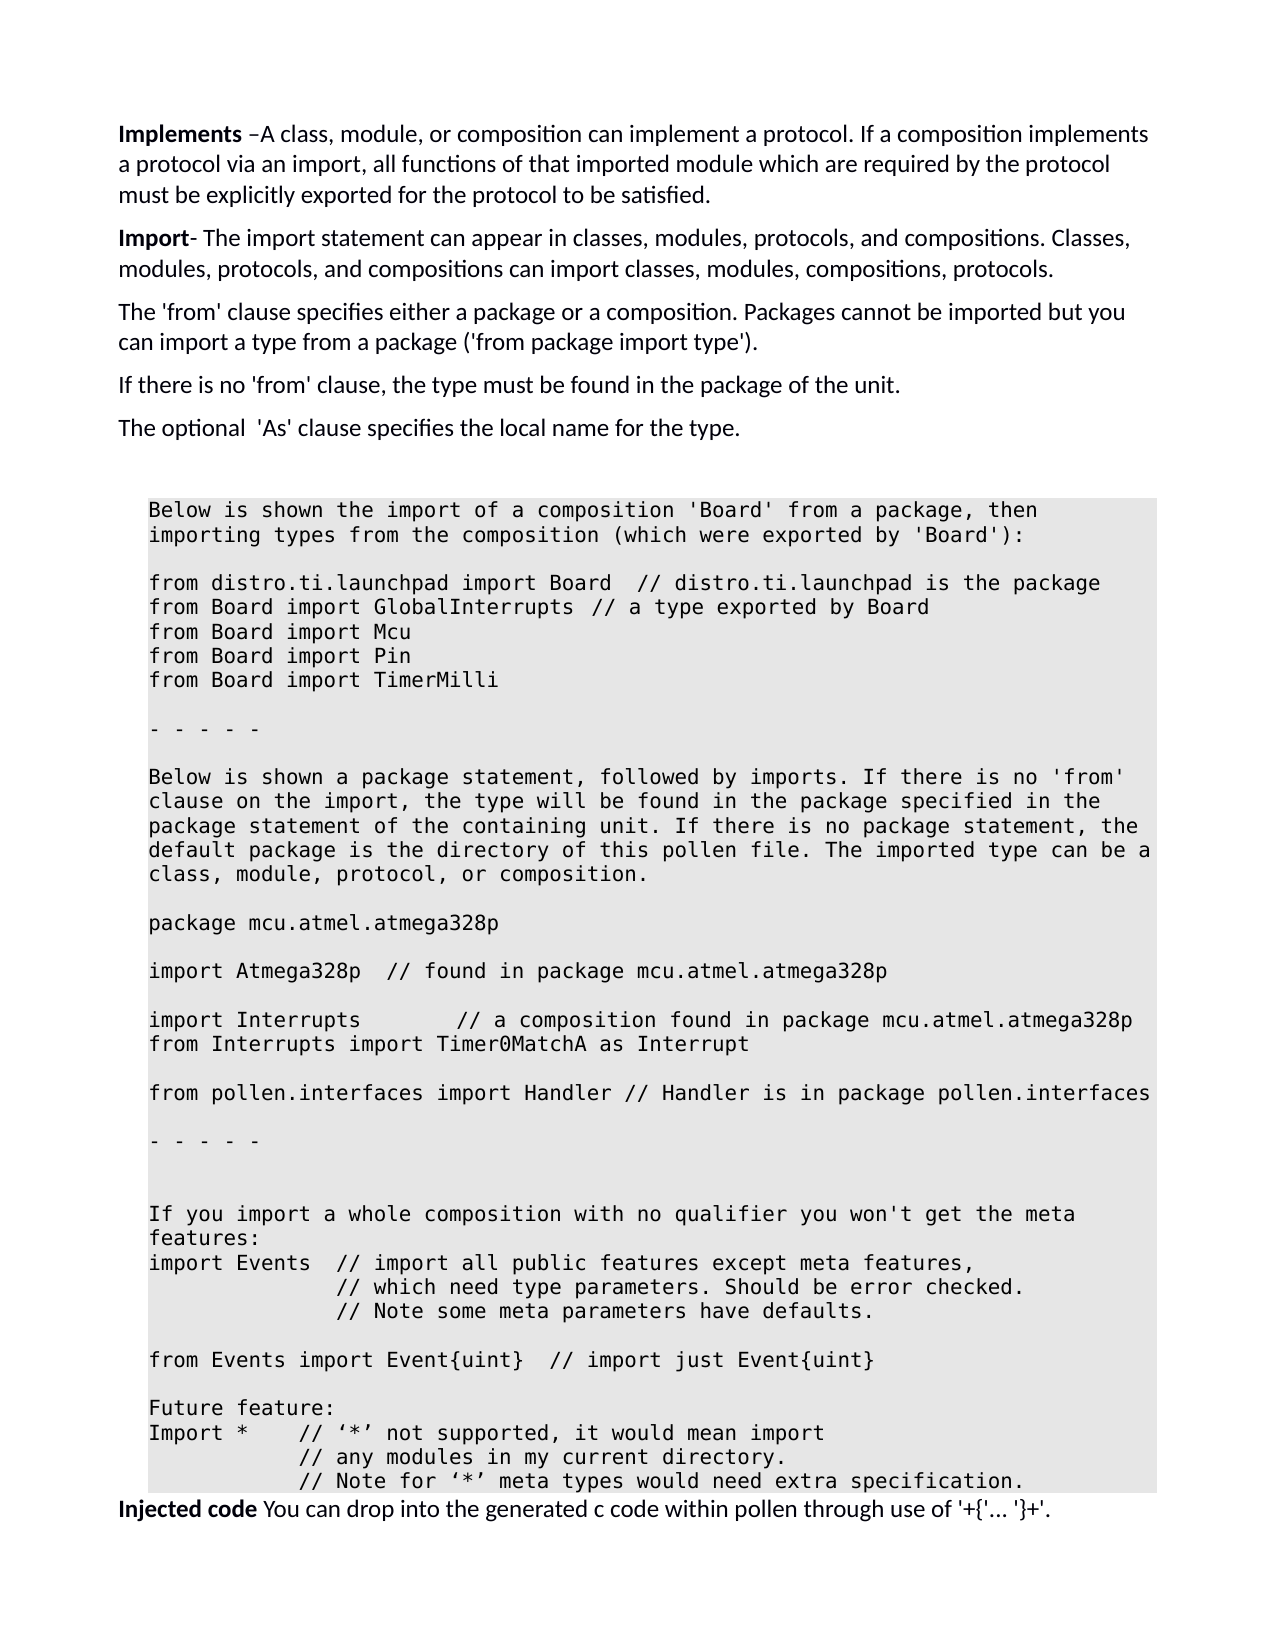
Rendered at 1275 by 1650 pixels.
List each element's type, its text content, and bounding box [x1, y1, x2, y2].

text Import * // ‘*’ not supported, it would mean import [148, 1421, 1157, 1445]
text from Board import Pin [148, 644, 1157, 668]
text import Events // import all public features except meta features, [148, 1251, 1157, 1275]
text from Interrupts import Timer0MatchA as Interrupt [148, 1032, 1157, 1057]
text from Board import Mcu [148, 620, 1157, 644]
text importing types from the composition (which were exported by 'Board'): [148, 523, 1157, 547]
text Implements –A class, module, or composition can implement a protocol. If a composition implements a protocol via an import, all functions of that imported module which are required by the protocol must be explicitly exported for the protocol to be satisfied. [118, 118, 1157, 210]
text Injected code You can drop into the generated c code within pollen through use of '+{'... '}+'. [118, 1493, 1157, 1524]
text // Note some meta parameters have defaults. [148, 1299, 1157, 1323]
text from Board import TimerMilli [148, 668, 1157, 692]
text // Note for ‘*’ meta types would need extra specification. [148, 1469, 1157, 1493]
text from pollen.interfaces import Handler // Handler is in package pollen.interfaces [148, 1081, 1157, 1105]
text package mcu.atmel.atmega328p [148, 911, 1157, 935]
text // which need type parameters. Should be error checked. [148, 1275, 1157, 1299]
text Future feature: [148, 1396, 1157, 1421]
text from Board import GlobalInterrupts // a type exported by Board [148, 595, 1157, 620]
text The 'from' clause specifies either a package or a composition. Packages cannot be imported but you can import a type from a package ('from package import type'). [118, 296, 1157, 357]
text import Atmega328p // found in package mcu.atmel.atmega328p [148, 959, 1157, 984]
text If you import a whole composition with no qualifier you won't get the meta features: [148, 1202, 1157, 1251]
text If there is no 'from' clause, the type must be found in the package of the unit. [118, 369, 1157, 400]
text from distro.ti.launchpad import Board // distro.ti.launchpad is the package [148, 571, 1157, 595]
text The optional 'As' clause specifies the local name for the type. [118, 412, 1157, 443]
text Below is shown the import of a composition 'Board' from a package, then [148, 498, 1157, 523]
text import Interrupts // a composition found in package mcu.atmel.atmega328p [148, 1008, 1157, 1032]
text from Events import Event{uint} // import just Event{uint} [148, 1348, 1157, 1372]
text - - - - - [148, 717, 1157, 741]
text Import- The import statement can appear in classes, modules, protocols, and compositions. Classes, modules, protocols, and compositions can import classes, modules, compositions, protocols. [118, 222, 1157, 283]
text Below is shown a package statement, followed by imports. If there is no 'from' clause on the import, the type will be found in the package specified in the package statement of the containing unit. If there is no package statement, the default package is the directory of this pollen file. The imported type can be a class, module, protocol, or composition. [148, 765, 1157, 887]
text // any modules in my current directory. [148, 1445, 1157, 1469]
text - - - - - [148, 1129, 1157, 1154]
